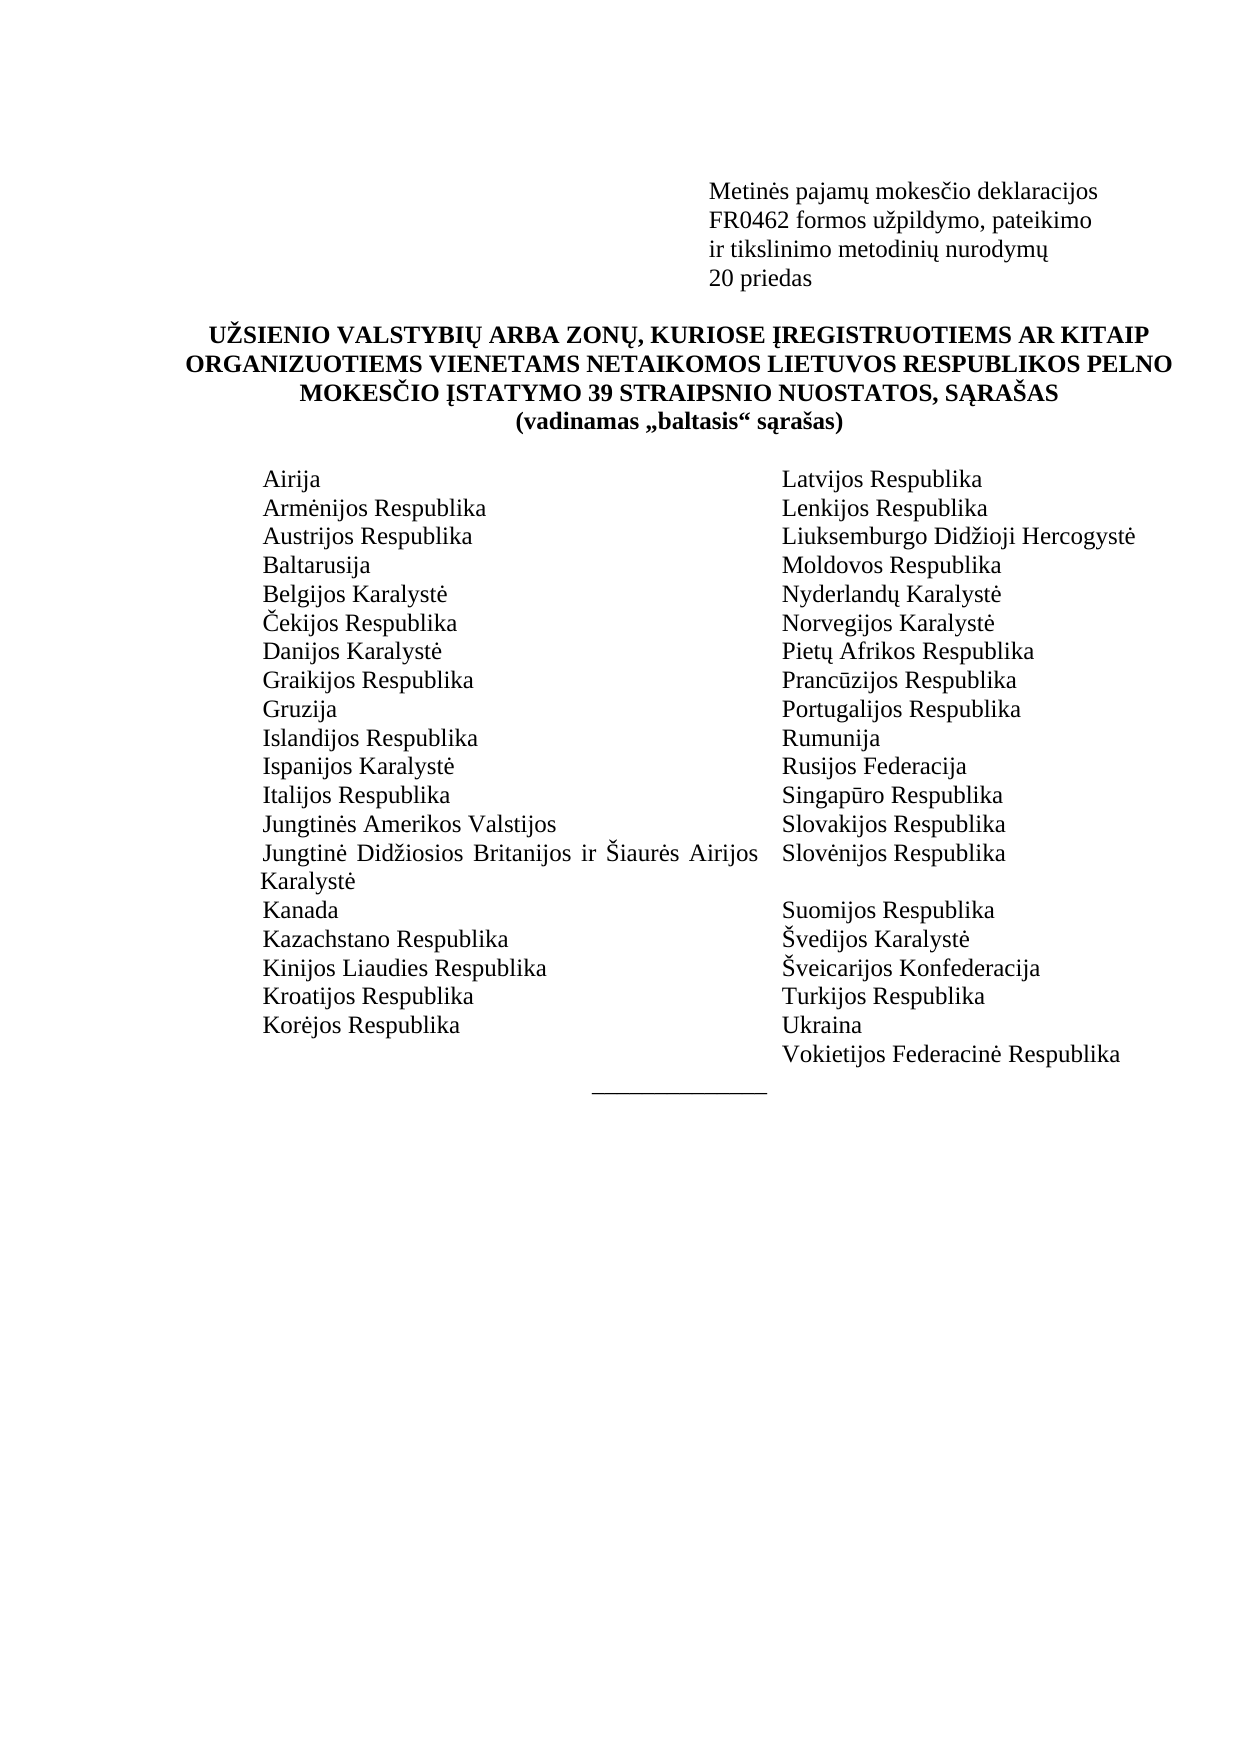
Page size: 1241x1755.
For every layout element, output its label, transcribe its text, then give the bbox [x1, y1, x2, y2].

table_cell Belgijos Karalystė [177, 579, 770, 608]
table_cell Korėjos Respublika [177, 1010, 770, 1039]
table_cell Portugalijos Respublika [770, 694, 1181, 723]
table_cell Moldovos Respublika [770, 550, 1181, 579]
table_header Latvijos Respublika [770, 464, 1181, 493]
text ir tikslinimo metodinių nurodymų [177, 234, 1181, 263]
table_cell Norvegijos Karalystė [770, 608, 1181, 636]
table_cell Pietų Afrikos Respublika [770, 636, 1181, 665]
table_header Airija [177, 464, 770, 493]
table_cell Kazachstano Respublika [177, 924, 770, 953]
table_cell Vokietijos Federacinė Respublika [770, 1039, 1181, 1068]
table_cell Gruzija [177, 694, 770, 723]
table_cell Nyderlandų Karalystė [770, 579, 1181, 608]
table_cell Singapūro Respublika [770, 780, 1181, 809]
table_cell Baltarusija [177, 550, 770, 579]
table_cell Prancūzijos Respublika [770, 665, 1181, 694]
table_cell Šveicarijos Konfederacija [770, 953, 1181, 981]
table_cell Ispanijos Karalystė [177, 751, 770, 780]
table_cell Švedijos Karalystė [770, 924, 1181, 953]
text (vadinamas „baltasis“ sąrašas) [177, 406, 1181, 435]
table_cell Kinijos Liaudies Respublika [177, 953, 770, 981]
table_cell Italijos Respublika [177, 780, 770, 809]
table_cell Slovakijos Respublika [770, 809, 1181, 838]
table_cell Lenkijos Respublika [770, 493, 1181, 521]
table_cell Kroatijos Respublika [177, 981, 770, 1010]
text Metinės pajamų mokesčio deklaracijos [177, 176, 1181, 205]
table_cell Graikijos Respublika [177, 665, 770, 694]
table_cell Liuksemburgo Didžioji Hercogystė [770, 521, 1181, 550]
text FR0462 formos užpildymo, pateikimo [177, 205, 1181, 234]
table_cell Jungtinės Amerikos Valstijos [177, 809, 770, 838]
text 20 priedas [177, 263, 1181, 291]
table_cell Danijos Karalystė [177, 636, 770, 665]
table_cell Rumunija [770, 723, 1181, 751]
table_cell Slovėnijos Respublika [770, 838, 1181, 895]
table_cell Turkijos Respublika [770, 981, 1181, 1010]
table_cell [177, 1039, 770, 1068]
table_cell Armėnijos Respublika [177, 493, 770, 521]
table_cell Čekijos Respublika [177, 608, 770, 636]
table_cell Suomijos Respublika [770, 895, 1181, 924]
table_cell Islandijos Respublika [177, 723, 770, 751]
text Užsienio valstybių arba zonų, kuriose įregistruotiems ar kitaip organizuotiems vienetams netaikomos Lietuvos Respublikos pelno mokesčio įstatymo 39 straipsnio nuostatos, sąrašas [177, 320, 1181, 406]
text ______________ [177, 1068, 1181, 1096]
table_cell Austrijos Respublika [177, 521, 770, 550]
table_cell Rusijos Federacija [770, 751, 1181, 780]
table_cell Jungtinė Didžiosios Britanijos ir Šiaurės Airijos Karalystė [177, 838, 770, 895]
table_cell Ukraina [770, 1010, 1181, 1039]
table_cell Kanada [177, 895, 770, 924]
